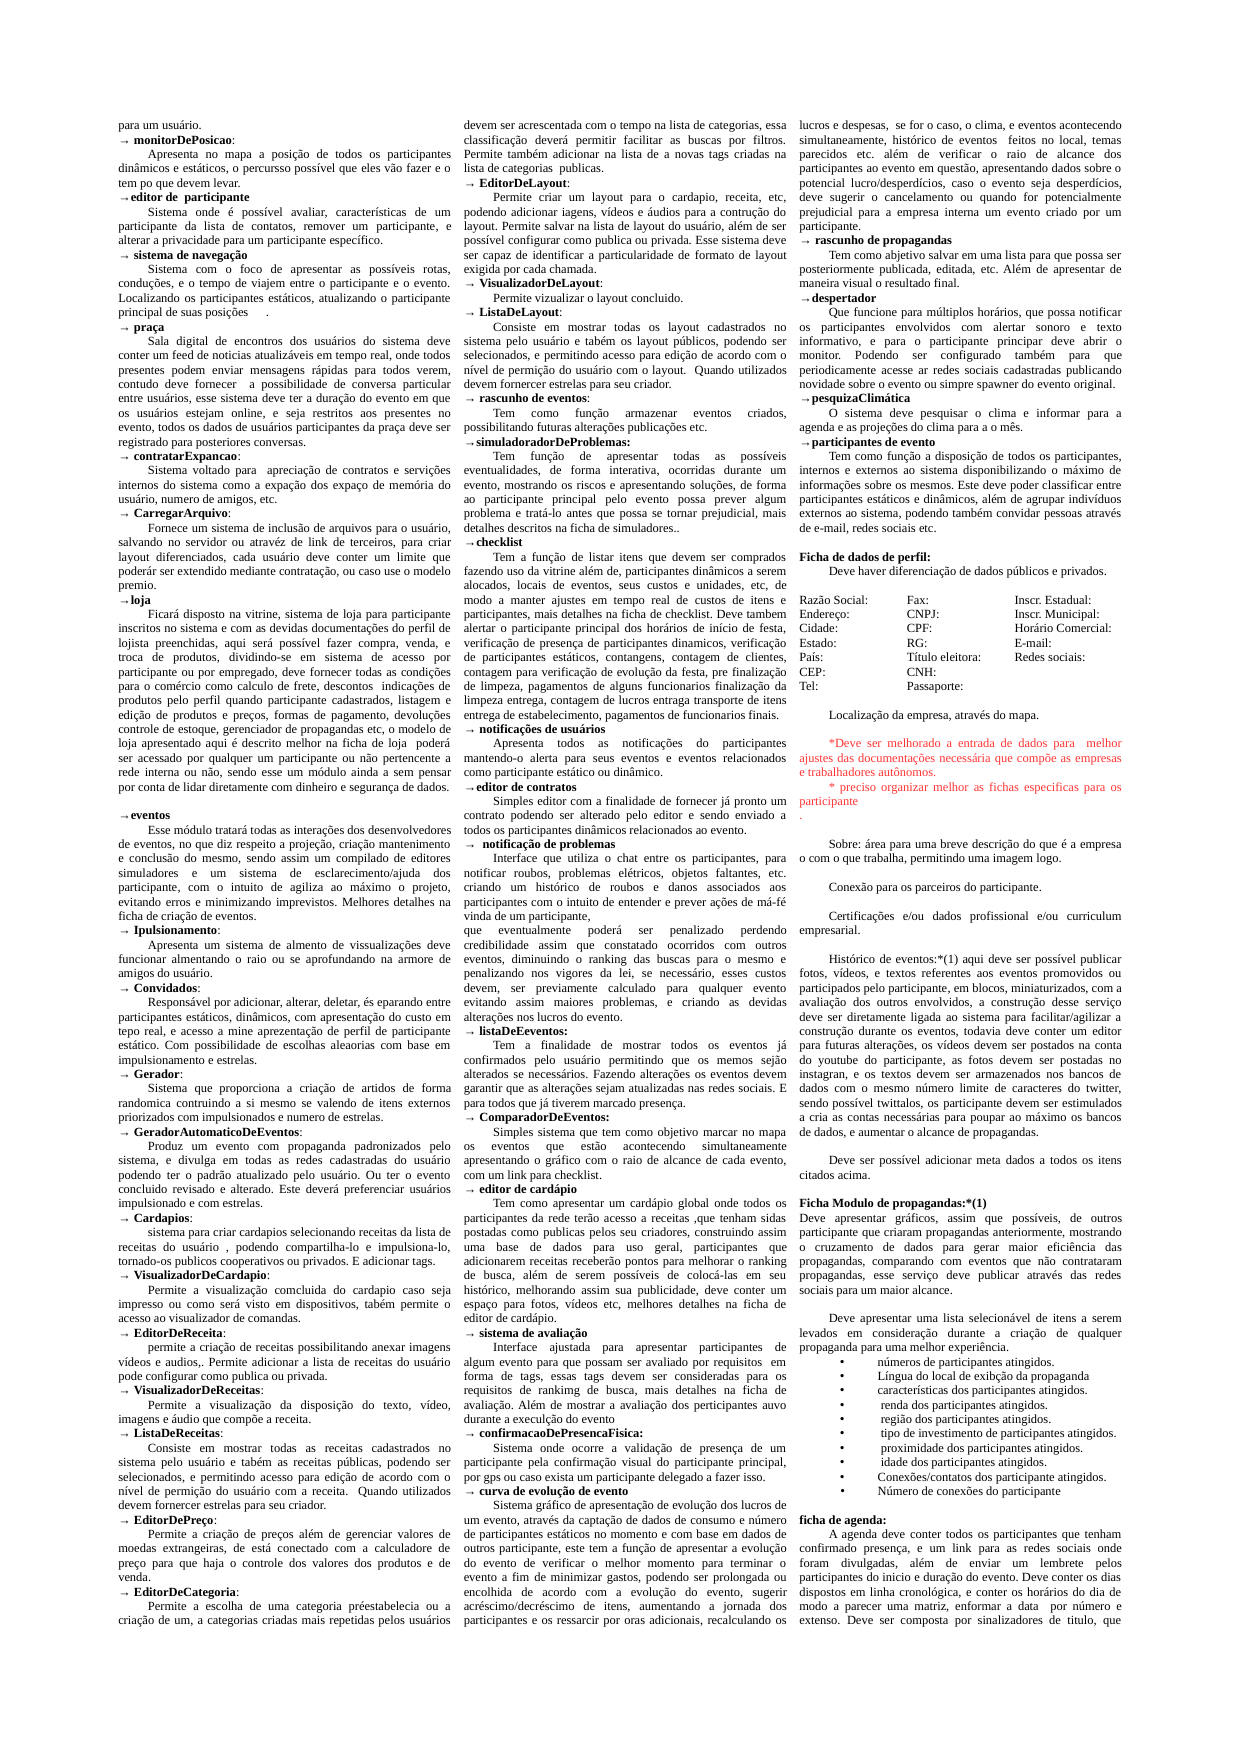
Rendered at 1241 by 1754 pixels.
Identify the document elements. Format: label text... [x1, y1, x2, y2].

text Interface que utiliza o chat entre os participantes, para notificar roubos, problemas elétricos, objetos faltantes, etc. criando um histórico de roubos e danos associados aos participantes com o intuito de entender e prever ações de má-fé vinda de um participante, [463, 851, 787, 923]
text Que funcione para múltiplos horários, que possa notificar os participantes envolvidos com alertar sonoro e texto informativo, e para o participante principar deve abrir o monitor. Podendo ser configurado também para que periodicamente acesse ar redes sociais cadastradas publicando novidade sobre o evento ou simpre spawner do evento original. [799, 305, 1122, 391]
text Permite a criação de preços além de gerenciar valores de moedas extrangeiras, de está conectado com a calculadore de preço para que haja o controle dos valores dos produtos e de venda. [118, 1527, 451, 1584]
text Permite a visualização da disposição do texto, vídeo, imagens e áudio que compõe a receita. [118, 1397, 451, 1426]
text Cidade: [799, 621, 907, 636]
text A agenda deve conter todos os participantes que tenham confirmado presença, e um link para as redes sociais onde foram divulgadas, além de enviar um lembrete pelos participantes do inicio e duração do evento. Deve conter os dias dispostos em linha cronológica, e conter os horários do dia de modo a parecer uma matriz, enformar a data por número e extenso. Deve ser composta por sinalizadores de titulo, que [799, 1527, 1122, 1627]
text Tel: [799, 679, 907, 693]
text Sistema gráfico de apresentação de evolução dos lucros de um evento, através da captação de dados de consumo e número de participantes estáticos no momento e com base em dados de outros participante, este tem a função de apresentar a evolução do evento de verificar o melhor momento para terminar o evento a fim de minimizar gastos, podendo ser prolongada ou encolhida de acordo com a evolução do evento, sugerir acréscimo/decréscimo de itens, aumentando a jornada dos participantes e os ressarcir por oras adicionais, recalculando os [463, 1498, 787, 1627]
text → curva de evolução de evento [463, 1484, 787, 1498]
text Sala digital de encontros dos usuários do sistema deve conter um feed de noticias atualizáveis em tempo real, onde todos presentes podem enviar mensagens rápidas para todos verem, contudo deve fornecer a possibilidade de conversa particular entre usuários, esse sistema deve ter a duração do evento em que os usuários estejam online, e seja restritos aos presentes no evento, todos os dados de usuários participantes da praça deve ser registrado para posteriores conversas. [118, 334, 451, 449]
text Razão Social: [799, 592, 907, 607]
text → GeradorAutomaticoDeEventos: [118, 1124, 451, 1139]
text →editor de participante [118, 190, 451, 204]
text Ficha Modulo de propagandas:*(1) [799, 1196, 1122, 1211]
text → Ipulsionamento: [118, 923, 451, 937]
text * preciso organizar melhor as fichas especificas para os participante [799, 779, 1122, 808]
text → ListaDeLayout: [463, 305, 787, 319]
text → CarregarArquivo: [118, 506, 451, 521]
text Apresenta todos as notificações do participantes mantendo-o alerta para seus eventos e eventos relacionados como participante estático ou dinâmico. [463, 736, 787, 779]
text → rascunho de eventos: [463, 391, 787, 406]
text CNH: [907, 664, 1014, 679]
list números de participantes atingidos. [840, 1354, 1122, 1369]
list região dos participantes atingidos. [840, 1412, 1122, 1426]
text CEP: [799, 664, 907, 679]
text Fornece um sistema de inclusão de arquivos para o usuário, salvando no servidor ou atravéz de link de terceiros, para criar layout diferenciados, cada usuário deve conter um limite que poderár ser extendido mediante contratação, ou caso use o modelo premio. [118, 521, 451, 592]
text . [799, 808, 1122, 822]
text Permite criar um layout para o cardapio, receita, etc, podendo adicionar iagens, vídeos e áudios para a contrução do layout. Permite salvar na lista de layout do usuário, além de ser possível configurar como publica ou privada. Esse sistema deve ser capaz de identificar a particularidade de formato de layout exigida por cada chamada. [463, 190, 787, 276]
list proximidade dos participantes atingidos. [840, 1441, 1122, 1455]
text para um usuário. [118, 118, 451, 132]
text Esse módulo tratará todas as interações dos desenvolvedores de eventos, no que diz respeito a projeção, criação mantenimento e conclusão do mesmo, sendo assim um compilado de editores simuladores e um sistema de esclarecimento/ajuda dos participante, com o intuito de agiliza ao máximo o projeto, evitando erros e minimizando imprevistos. Melhores detalhes na ficha de criação de eventos. [118, 822, 451, 923]
text Tem função de apresentar todas as possíveis eventualidades, de forma interativa, ocorridas durante um evento, mostrando os riscos e apresentando soluções, de forma ao participante principal pelo evento possa prever algum problema e tratá-lo antes que possa se tornar prejudicial, mais detalhes descritos na ficha de simuladores.. [463, 449, 787, 535]
text → Cardapios: [118, 1211, 451, 1225]
text → VisualizadorDeReceitas: [118, 1383, 451, 1397]
text ficha de agenda: [799, 1512, 1122, 1527]
text → EditorDePreço: [118, 1512, 451, 1527]
text → VisualizadorDeLayout: [463, 276, 787, 291]
text →despertador [799, 291, 1122, 305]
text Permite a escolha de uma categoria préestabelecia ou a criação de um, a categorias criadas mais repetidas pelos usuários [118, 1599, 451, 1627]
text → praça [118, 319, 451, 334]
list tipo de investimento de participantes atingidos. [840, 1426, 1122, 1441]
text → sistema de navegação [118, 247, 451, 262]
text que eventualmente poderá ser penalizado perdendo credibilidade assim que constatado ocorridos com outros eventos, diminuindo o ranking das buscas para o mesmo e penalizando nos vigores da lei, se necessário, esses custos devem, ser previamente calculado para qualquer evento evitando assim maiores problemas, e criando as devidas alterações nos lucros do evento. [463, 923, 787, 1024]
text Apresenta no mapa a posição de todos os participantes dinâmicos e estáticos, o percursso possível que eles vão fazer e o tem po que devem levar. [118, 147, 451, 190]
text → editor de cardápio [463, 1182, 787, 1196]
text Histórico de eventos:*(1) aqui deve ser possível publicar fotos, vídeos, e textos referentes aos eventos promovidos ou participados pelo participante, em blocos, miniaturizados, com a avaliação dos outros envolvidos, a construção desse serviço deve ser diretamente ligada ao sistema para facilitar/agilizar a construção durante os eventos, todavia deve conter um editor para futuras alterações, os vídeos devem ser postados na conta do youtube do participante, as fotos devem ser postadas no instagran, e os textos devem ser armazenados nos bancos de dados com o mesmo número limite de caracteres do twitter, sendo possível twittalos, os participante devem ser estimulados a cria as contas necessárias para poupar ao máximo os bancos de dados, e aumentar o alcance de propagandas. [799, 952, 1122, 1139]
text *Deve ser melhorado a entrada de dados para melhor ajustes das documentações necessária que compõe as empresas e trabalhadores autônomos. [799, 736, 1122, 779]
text → EditorDeLayout: [463, 176, 787, 190]
text Permite a visualização comcluida do cardapio caso seja impresso ou como será visto em dispositivos, tabém permite o acesso ao visualizador de comandas. [118, 1282, 451, 1326]
text lucros e despesas, se for o caso, o clima, e eventos acontecendo simultaneamente, histórico de eventos feitos no local, temas parecidos etc. além de verificar o raio de alcance dos participantes ao evento em questão, apresentando dados sobre o potencial lucro/desperdícios, caso o evento seja desperdícios, deve sugerir o cancelamento ou quando for potencialmente prejudicial para a empresa interna um evento criado por um participante. [799, 118, 1122, 233]
text → notificação de problemas [463, 837, 787, 851]
text Horário Comercial: [1014, 621, 1122, 636]
text Tem como função a disposição de todos os participantes, internos e externos ao sistema disponibilizando o máximo de informações sobre os mesmos. Este deve poder classificar entre participantes estáticos e dinâmicos, além de agrupar indivíduos externos ao sistema, podendo também convidar pessoas através de e-mail, redes sociais etc. [799, 449, 1122, 535]
text →simuladoradorDeProblemas: [463, 434, 787, 449]
text devem ser acrescentada com o tempo na lista de categorias, essa classificação deverá permitir facilitar as buscas por filtros. Permite também adicionar na lista de a novas tags criadas na lista de categorias publicas. [463, 118, 787, 176]
text →eventos [118, 808, 451, 822]
text → Convidados: [118, 981, 451, 995]
text Deve apresentar gráficos, assim que possíveis, de outros participante que criaram propagandas anteriormente, mostrando o cruzamento de dados para gerar maior eficiência das propagandas, comparando com eventos que não contrataram propagandas, esse serviço deve publicar através das redes sociais para um maior alcance. [799, 1211, 1122, 1297]
text → notificações de usuários [463, 722, 787, 736]
list renda dos participantes atingidos. [840, 1397, 1122, 1412]
text Sistema onde é possível avaliar, características de um participante da lista de contatos, remover um participante, e alterar a privacidade para um participante específico. [118, 204, 451, 247]
text → monitorDePosicao: [118, 132, 451, 147]
text Passaporte: [907, 679, 1014, 693]
text → ComparadorDeEventos: [463, 1110, 787, 1124]
text Tem como apresentar um cardápio global onde todos os participantes da rede terão acesso a receitas ,que tenham sidas postadas como publicas pelos seu criadores, construindo assim uma base de dados para uso geral, participantes que adicionarem receitas receberão pontos para melhorar o ranking de busca, além de serem possíveis de colocá-las em seu histórico, melhorando assim sua publicidade, deve conter um espaço para fotos, vídeos etc, melhores detalhes na ficha de editor de cardápio. [463, 1196, 787, 1326]
text Tem a finalidade de mostrar todos os eventos já confirmados pelo usuário permitindo que os memos sejão alterados se necessários. Fazendo alterações os eventos devem garantir que as alterações sejam atualizadas nas redes sociais. E para todos que já tiverem marcado presença. [463, 1038, 787, 1110]
text permite a criação de receitas possibilitando anexar imagens vídeos e audios,. Permite adicionar a lista de receitas do usuário pode configurar como publica ou privada. [118, 1340, 451, 1383]
text Deve apresentar uma lista selecionável de itens a serem levados em consideração durante a criação de qualquer propaganda para uma melhor experiência. [799, 1311, 1122, 1354]
text CNPJ: [907, 607, 1014, 621]
text Inscr. Estadual: [1014, 592, 1122, 607]
text Apresenta um sistema de almento de vissualizações deve funcionar almentando o raio ou se aprofundando na armore de amigos do usuário. [118, 937, 451, 981]
text Conexão para os parceiros do participante. [799, 880, 1122, 894]
text Sistema com o foco de apresentar as possíveis rotas, conduções, e o tempo de viajem entre o participante e o evento. Localizando os participantes estáticos, atualizando o participante principal de suas posições . [118, 262, 451, 319]
text Sistema que proporciona a criação de artidos de forma randomica contruindo a si mesmo se valendo de itens externos priorizados com impulsionados e numero de estrelas. [118, 1081, 451, 1124]
text → sistema de avaliação [463, 1326, 787, 1340]
text sistema para criar cardapios selecionando receitas da lista de receitas do usuário , podendo compartilha-lo e impulsiona-lo, tornado-os publicos cooperativos ou privados. E adicionar tags. [118, 1225, 451, 1268]
text Ficha de dados de perfil: [799, 549, 1122, 564]
text → listaDeEeventos: [463, 1024, 787, 1038]
text →loja [118, 592, 451, 607]
text Sobre: área para uma breve descrição do que é a empresa o com o que trabalha, permitindo uma imagem logo. [799, 837, 1122, 866]
text Tem como abjetivo salvar em uma lista para que possa ser posteriormente publicada, editada, etc. Além de apresentar de maneira visual o resultado final. [799, 247, 1122, 291]
list características dos participantes atingidos. [840, 1383, 1122, 1397]
text Permite vizualizar o layout concluido. [463, 291, 787, 305]
text Simples editor com a finalidade de fornecer já pronto um contrato podendo ser alterado pelo editor e sendo enviado a todos os participantes dinâmicos relacionados ao evento. [463, 794, 787, 837]
text Responsável por adicionar, alterar, deletar, és eparando entre participantes estáticos, dinâmicos, com apresentação do custo em tepo real, e acesso a mine aprezentação de perfil de participante estático. Com possibilidade de escolhas aleaorias com base em impulsionamento e estrelas. [118, 995, 451, 1067]
text Deve haver diferenciação de dados públicos e privados. [799, 564, 1122, 578]
text → EditorDeCategoria: [118, 1584, 451, 1599]
text →editor de contratos [463, 779, 787, 794]
text Deve ser possível adicionar meta dados a todos os itens citados acima. [799, 1153, 1122, 1182]
text → contratarExpancao: [118, 449, 451, 463]
text → rascunho de propagandas [799, 233, 1122, 247]
text Consiste em mostrar todas os layout cadastrados no sistema pelo usuário e tabém os layout públicos, podendo ser selecionados, e permitindo acesso para edição de acordo com o nível de permição do usuário com o layout. Quando utilizados devem fornercer estrelas para seu criador. [463, 319, 787, 391]
text Endereço: [799, 607, 907, 621]
text →checklist [463, 535, 787, 549]
text Fax: [907, 592, 1014, 607]
text Certificações e/ou dados profissional e/ou curriculum empresarial. [799, 909, 1122, 937]
text →pesquizaClimática [799, 391, 1122, 406]
text →participantes de evento [799, 434, 1122, 449]
text Tem como função armazenar eventos criados, possibilitando futuras alterações publicações etc. [463, 406, 787, 434]
text Produz um evento com propaganda padronizados pelo sistema, e divulga em todas as redes cadastradas do usuário podendo ter o padrão atualizado pelo usuário. Ou ter o evento concluido revisado e alterado. Este deverá preferenciar usuários impulsionado e com estrelas. [118, 1139, 451, 1211]
text → EditorDeReceita: [118, 1326, 451, 1340]
text → confirmacaoDePresencaFisica: [463, 1426, 787, 1441]
text RG: [907, 636, 1014, 650]
list Conexões/contatos dos participante atingidos. [840, 1469, 1122, 1484]
text → VisualizadorDeCardapio: [118, 1268, 451, 1282]
text Sistema onde ocorre a validação de presença de um participante pela confirmação visual do participante principal, por gps ou caso exista um participante delegado a fazer isso. [463, 1441, 787, 1484]
list Língua do local de exibção da propaganda [840, 1369, 1122, 1383]
text Simples sistema que tem como objetivo marcar no mapa os eventos que estão acontecendo simultaneamente apresentando o gráfico com o raio de alcance de cada evento, com um link para checklist. [463, 1124, 787, 1182]
text Título eleitora: [907, 650, 1014, 664]
text Inscr. Municipal: [1014, 607, 1122, 621]
list idade dos participantes atingidos. [840, 1455, 1122, 1469]
text Tem a função de listar itens que devem ser comprados fazendo uso da vitrine além de, participantes dinâmicos a serem alocados, locais de eventos, seus custos e unidades, etc, de modo a manter ajustes em tempo real de custos de itens e participantes, mais detalhes na ficha de checklist. Deve tambem alertar o participante principal dos horários de início de festa, verificação de presença de participantes dinamicos, verificação de participantes estáticos, contangens, contagem de clientes, contagem para verificação de evolução da festa, pre finalização de limpeza, pagamentos de alguns funcionarios finalização da limpeza entrega, contagem de lucros entraga transporte de itens entrega de estabelecimento, pagamentos de funcionarios finais. [463, 549, 787, 722]
text Redes sociais: [1014, 650, 1122, 664]
text → Gerador: [118, 1067, 451, 1081]
text Estado: [799, 636, 907, 650]
list Número de conexões do participante [840, 1484, 1122, 1498]
text País: [799, 650, 907, 664]
text Localização da empresa, através do mapa. [799, 707, 1122, 722]
text → ListaDeReceitas: [118, 1426, 451, 1441]
text Ficará disposto na vitrine, sistema de loja para participante inscritos no sistema e com as devidas documentações do perfil de lojista preenchidas, aqui será possível fazer compra, venda, e troca de produtos, dividindo-se em sistema de acesso por participante ou por empregado, deve fornecer todas as condições para o comércio como calculo de frete, descontos indicações de produtos pelo perfil quando participante cadastrados, listagem e edição de produtos e preços, formas de pagamento, devoluções controle de estoque, gerenciador de propagandas etc, o modelo de loja apresentado aqui é descrito melhor na ficha de loja poderá ser acessado por qualquer um participante ou não pertencente a rede interna ou não, sendo esse um módulo ainda a sem pensar por conta de lidar diretamente com dinheiro e segurança de dados. [118, 607, 451, 794]
text CPF: [907, 621, 1014, 636]
text O sistema deve pesquisar o clima e informar para a agenda e as projeções do clima para a o mês. [799, 406, 1122, 434]
text Sistema voltado para apreciação de contratos e servições internos do sistema como a expação dos expaço de memória do usuário, numero de amigos, etc. [118, 463, 451, 506]
text Interface ajustada para apresentar participantes de algum evento para que possam ser avaliado por requisitos em forma de tags, essas tags devem ser consideradas para os requisitos de rankimg de busca, mais detalhes na ficha de avaliação. Além de mostrar a avaliação dos perticipantes auvo durante a execulção do evento [463, 1340, 787, 1426]
text Consiste em mostrar todas as receitas cadastrados no sistema pelo usuário e tabém as receitas públicas, podendo ser selecionados, e permitindo acesso para edição de acordo com o nível de permição do usuário com a receita. Quando utilizados devem fornercer estrelas para seu criador. [118, 1441, 451, 1512]
text E-mail: [1014, 636, 1122, 650]
